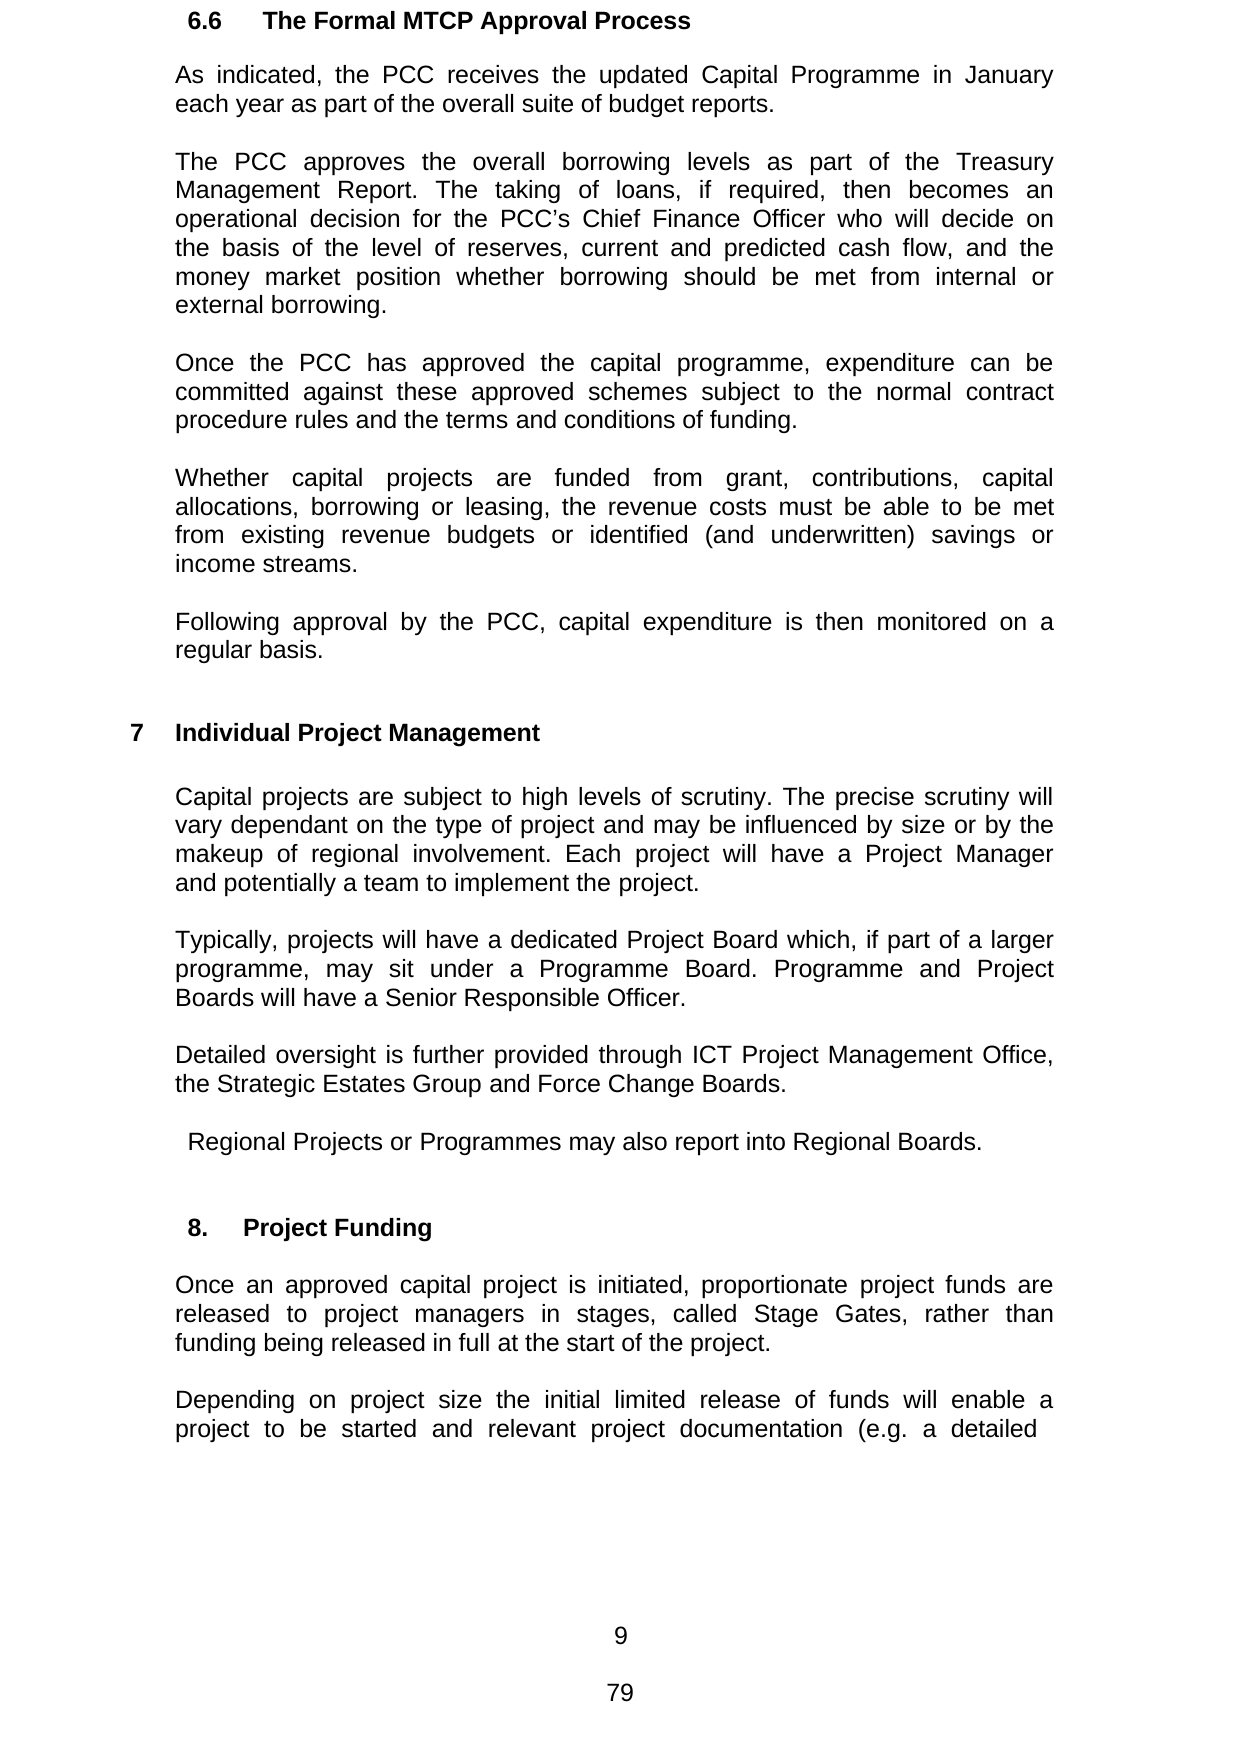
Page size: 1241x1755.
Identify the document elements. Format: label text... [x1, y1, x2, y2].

text Regional Projects or Programmes may also report into Regional Boards. [187, 1126, 1066, 1155]
text Whether capital projects are funded from grant, contributions, capital allocations, borrowing or leasing, the revenue costs must be able to be met from existing revenue budgets or identified (and underwritten) savings or income streams. [175, 463, 1054, 578]
subtitle Individual Project Management [130, 718, 1066, 747]
text Once the PCC has approved the capital programme, expenditure can be committed against these approved schemes subject to the normal contract procedure rules and the terms and conditions of funding. [175, 348, 1054, 434]
text Capital projects are subject to high levels of scrutiny. The precise scrutiny will vary dependant on the type of project and may be influenced by size or by the makeup of regional involvement. Each project will have a Project Manager and potentially a team to implement the project. [175, 781, 1054, 896]
text As indicated, the PCC receives the updated Capital Programme in January each year as part of the overall suite of budget reports. [175, 60, 1054, 118]
text The PCC approves the overall borrowing levels as part of the Treasury Management Report. The taking of loans, if required, then becomes an operational decision for the PCC’s Chief Finance Officer who will decide on the basis of the level of reserves, current and predicted cash flow, and the money market position whether borrowing should be met from internal or external borrowing. [175, 146, 1054, 319]
text Typically, projects will have a dedicated Project Board which, if part of a larger programme, may sit under a Programme Board. Programme and Project Boards will have a Senior Responsible Officer. [175, 925, 1054, 1011]
text Following approval by the PCC, capital expenditure is then monitored on a regular basis. [175, 606, 1054, 664]
text Once an approved capital project is initiated, proportionate project funds are released to project managers in stages, called Stage Gates, rather than funding being released in full at the start of the project. [175, 1270, 1054, 1356]
subtitle 8. Project Funding [187, 1213, 1066, 1242]
subtitle The Formal MTCP Approval Process [187, 6, 1066, 35]
text Depending on project size the initial limited release of funds will enable a project to be started and relevant project documentation (e.g. a detailed [175, 1385, 1054, 1443]
text Detailed oversight is further provided through ICT Project Management Office, the Strategic Estates Group and Force Change Boards. [175, 1040, 1054, 1098]
